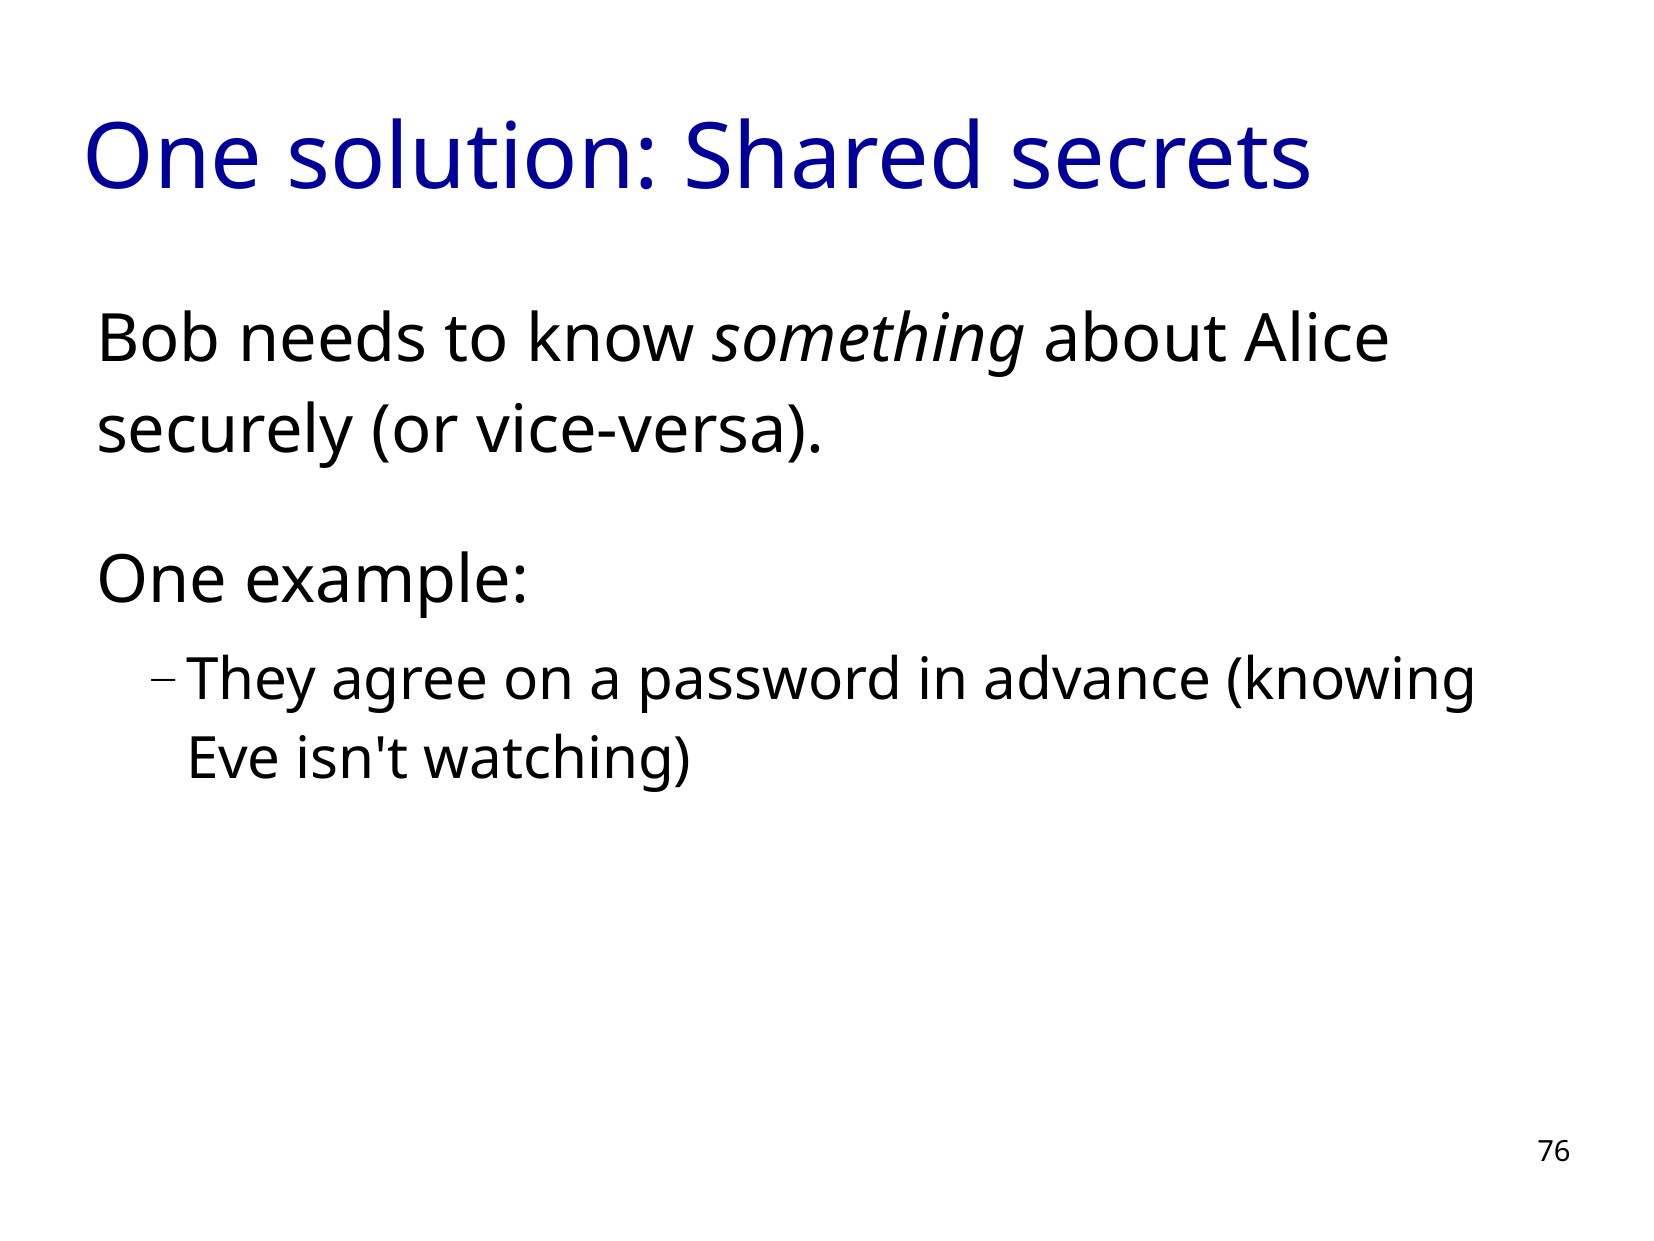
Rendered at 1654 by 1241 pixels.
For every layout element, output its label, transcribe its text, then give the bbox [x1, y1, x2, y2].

list Bob needs to know something about Alice securely (or vice-versa). One example: They agree on a password in advance (knowing Eve isn't watching) [60, 290, 1571, 1096]
title One solution: Shared secrets [82, 49, 1571, 257]
